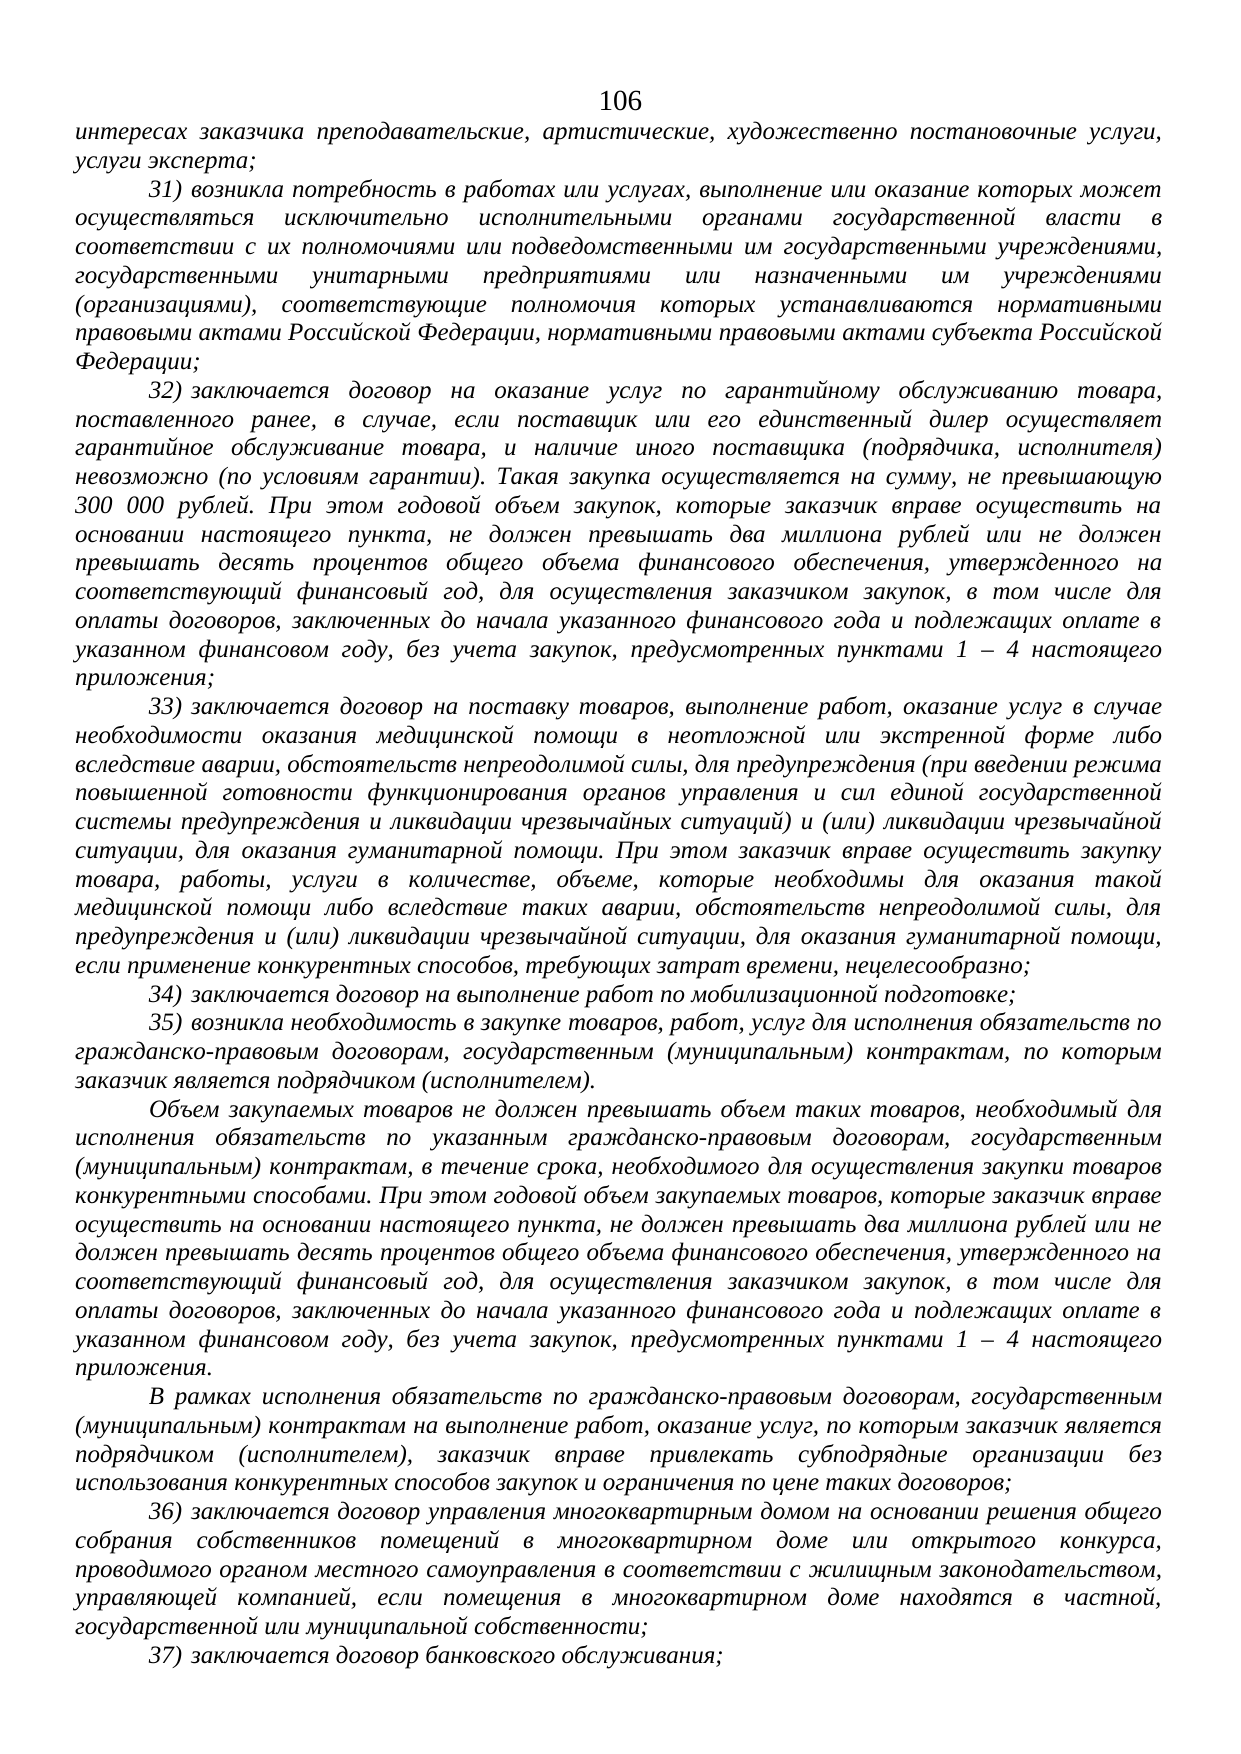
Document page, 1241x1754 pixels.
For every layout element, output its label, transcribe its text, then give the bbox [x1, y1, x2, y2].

text 36) заключается договор управления многоквартирным домом на основании решения общего собрания собственников помещений в многоквартирном доме или открытого конкурса, проводимого органом местного самоуправления в соответствии с жилищным законодательством, управляющей компанией, если помещения в многоквартирном доме находятся в частной, государственной или муниципальной собственности; [75, 1496, 1165, 1640]
text 32) заключается договор на оказание услуг по гарантийному обслуживанию товара, поставленного ранее, в случае, если поставщик или его единственный дилер осуществляет гарантийное обслуживание товара, и наличие иного поставщика (подрядчика, исполнителя) невозможно (по условиям гарантии). Такая закупка осуществляется на сумму, не превышающую 300 000 рублей. При этом годовой объем закупок, которые заказчик вправе осуществить на основании настоящего пункта, не должен превышать два миллиона рублей или не должен превышать десять процентов общего объема финансового обеспечения, утвержденного на соответствующий финансовый год, для осуществления заказчиком закупок, в том числе для оплаты договоров, заключенных до начала указанного финансового года и подлежащих оплате в указанном финансовом году, без учета закупок, предусмотренных пунктами 1 – 4 настоящего приложения; [75, 375, 1165, 691]
text интересах заказчика преподавательские, артистические, художественно постановочные услуги, услуги эксперта; [75, 116, 1165, 174]
text В рамках исполнения обязательств по гражданско-правовым договорам, государственным (муниципальным) контрактам на выполнение работ, оказание услуг, по которым заказчик является подрядчиком (исполнителем), заказчик вправе привлекать субподрядные организации без использования конкурентных способов закупок и ограничения по цене таких договоров; [75, 1381, 1165, 1496]
text 35) возникла необходимость в закупке товаров, работ, услуг для исполнения обязательств по гражданско-правовым договорам, государственным (муниципальным) контрактам, по которым заказчик является подрядчиком (исполнителем). [75, 1007, 1165, 1094]
text 34) заключается договор на выполнение работ по мобилизационной подготовке; [75, 979, 1165, 1007]
text Объем закупаемых товаров не должен превышать объем таких товаров, необходимый для исполнения обязательств по указанным гражданско-правовым договорам, государственным (муниципальным) контрактам, в течение срока, необходимого для осуществления закупки товаров конкурентными способами. При этом годовой объем закупаемых товаров, которые заказчик вправе осуществить на основании настоящего пункта, не должен превышать два миллиона рублей или не должен превышать десять процентов общего объема финансового обеспечения, утвержденного на соответствующий финансовый год, для осуществления заказчиком закупок, в том числе для оплаты договоров, заключенных до начала указанного финансового года и подлежащих оплате в указанном финансовом году, без учета закупок, предусмотренных пунктами 1 – 4 настоящего приложения. [75, 1094, 1165, 1381]
text 31) возникла потребность в работах или услугах, выполнение или оказание которых может осуществляться исключительно исполнительными органами государственной власти в соответствии с их полномочиями или подведомственными им государственными учреждениями, государственными унитарными предприятиями или назначенными им учреждениями (организациями), соответствующие полномочия которых устанавливаются нормативными правовыми актами Российской Федерации, нормативными правовыми актами субъекта Российской Федерации; [75, 174, 1165, 375]
text 33) заключается договор на поставку товаров, выполнение работ, оказание услуг в случае необходимости оказания медицинской помощи в неотложной или экстренной форме либо вследствие аварии, обстоятельств непреодолимой силы, для предупреждения (при введении режима повышенной готовности функционирования органов управления и сил единой государственной системы предупреждения и ликвидации чрезвычайных ситуаций) и (или) ликвидации чрезвычайной ситуации, для оказания гуманитарной помощи. При этом заказчик вправе осуществить закупку товара, работы, услуги в количестве, объеме, которые необходимы для оказания такой медицинской помощи либо вследствие таких аварии, обстоятельств непреодолимой силы, для предупреждения и (или) ликвидации чрезвычайной ситуации, для оказания гуманитарной помощи, если применение конкурентных способов, требующих затрат времени, нецелесообразно; [75, 691, 1165, 979]
text 37) заключается договор банковского обслуживания; [75, 1640, 1165, 1669]
